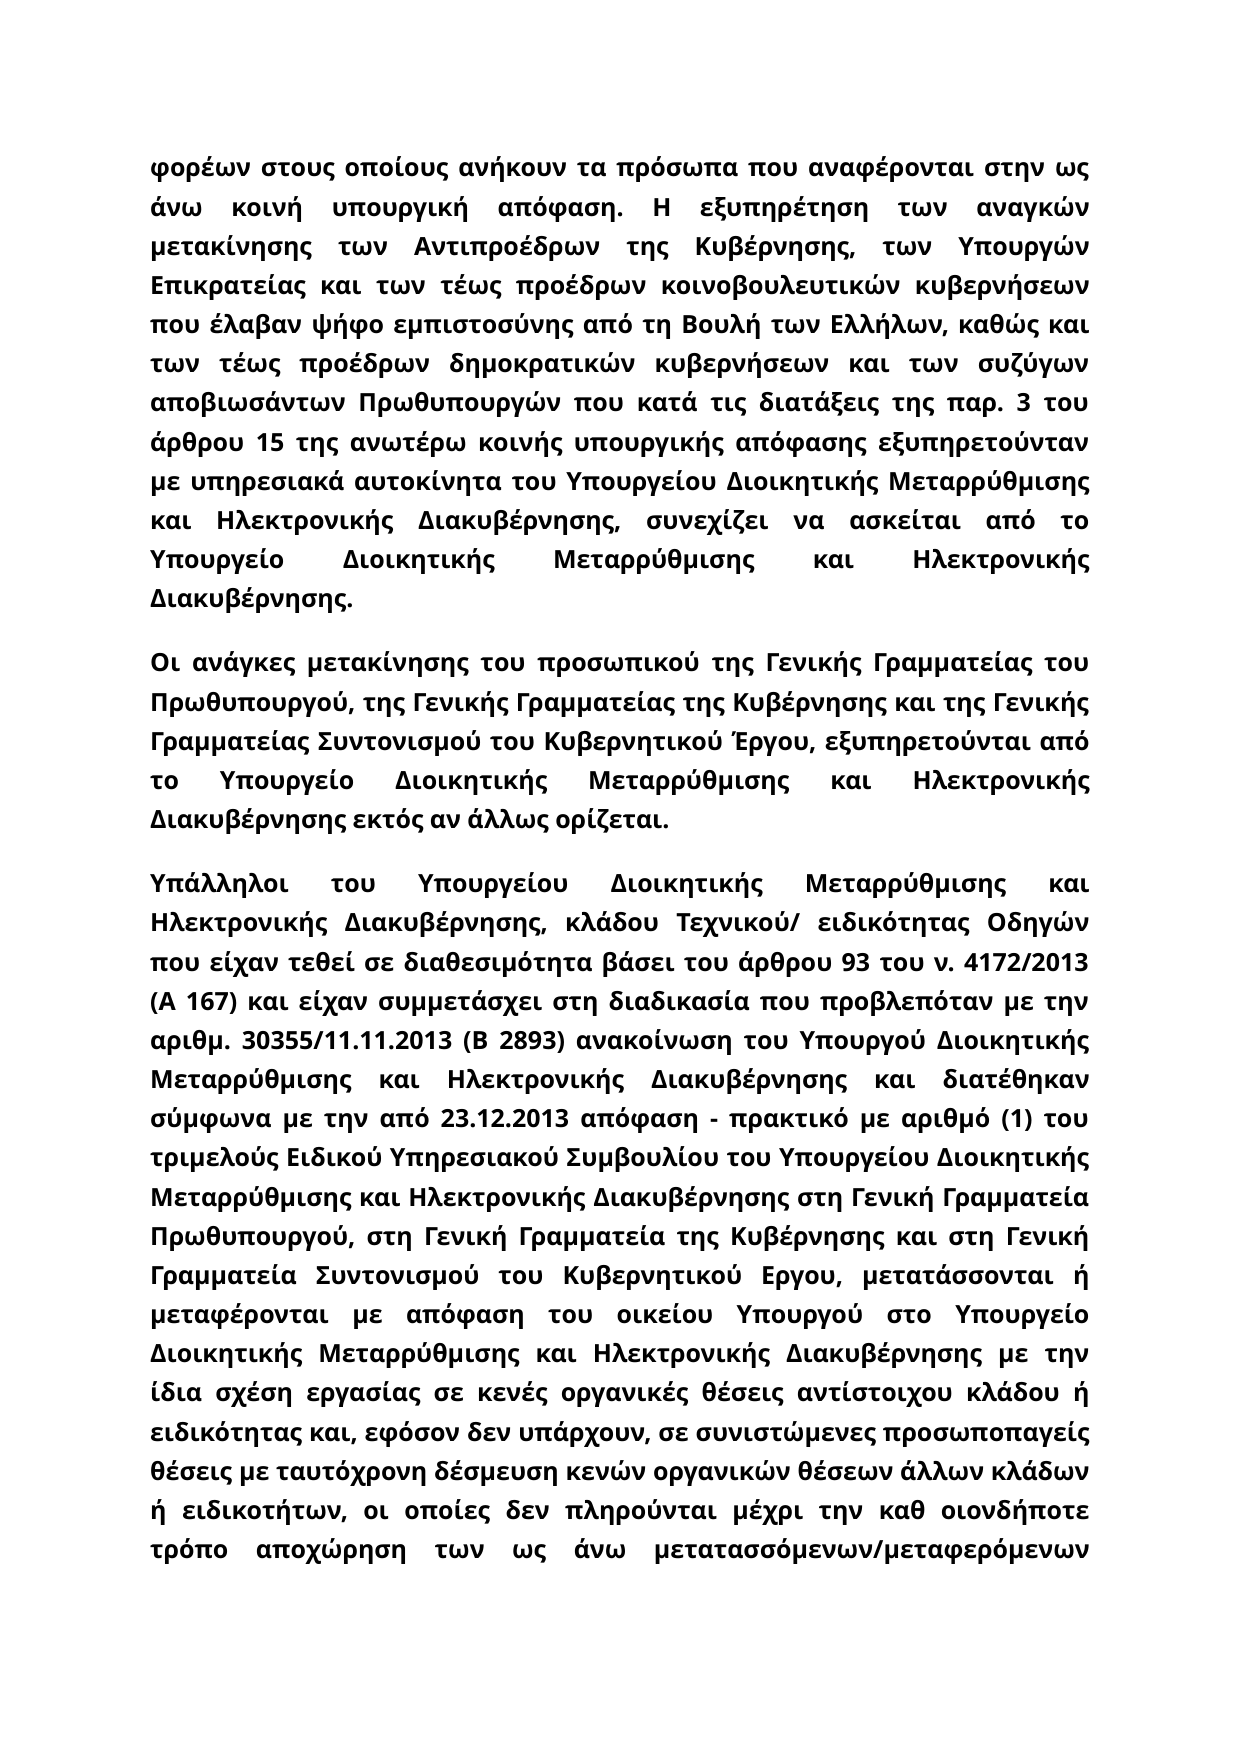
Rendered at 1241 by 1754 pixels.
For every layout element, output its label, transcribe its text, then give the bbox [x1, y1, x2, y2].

text Υπάλληλοι του Υπουργείου Διοικητικής Μεταρρύθμισης και Ηλεκτρονικής Διακυβέρνησης, κλάδου Τεχνικού/ ειδικότητας Οδηγών που είχαν τεθεί σε διαθεσιμότητα βάσει του άρθρου 93 του ν. 4172/2013 (Α 167) και είχαν συμμετάσχει στη διαδικασία που προβλεπόταν με την αριθμ. 30355/11.11.2013 (Β 2893) ανακοίνωση του Υπουργού Διοικητικής Μεταρρύθμισης και Ηλεκτρονικής Διακυβέρνησης και διατέθηκαν σύμφωνα με την από 23.12.2013 απόφαση - πρακτικό με αριθμό (1) του τριμελούς Ειδικού Υπηρεσιακού Συμβουλίου του Υπουργείου Διοικητικής Μεταρρύθμισης και Ηλεκτρονικής Διακυβέρνησης στη Γενική Γραμματεία Πρωθυπουργού, στη Γενική Γραμματεία της Κυβέρνησης και στη Γενική Γραμματεία Συντονισμού του Κυβερνητικού Εργου, μετατάσσονται ή μεταφέρονται με απόφαση του οικείου Υπουργού στο Υπουργείο Διοικητικής Μεταρρύθμισης και Ηλεκτρονικής Διακυβέρνησης με την ίδια σχέση εργασίας σε κενές οργανικές θέσεις αντίστοιχου κλάδου ή ειδικότητας και, εφόσον δεν υπάρχουν, σε συνιστώμενες προσωποπαγείς θέσεις με ταυτόχρονη δέσμευση κενών οργανικών θέσεων άλλων κλάδων ή ειδικοτήτων, οι οποίες δεν πληρούνται μέχρι την καθ οιονδήποτε τρόπο αποχώρηση των ως άνω μετατασσόμενων/μεταφερόμενων [150, 866, 1090, 1566]
text φορέων στους οποίους ανήκουν τα πρόσωπα που αναφέρονται στην ως άνω κοινή υπουργική απόφαση. Η εξυπηρέτηση των αναγκών μετακίνησης των Αντιπροέδρων της Κυβέρνησης, των Υπουργών Επικρατείας και των τέως προέδρων κοινοβουλευτικών κυβερνήσεων που έλαβαν ψήφο εμπιστοσύνης από τη Βουλή των Ελλήλων, καθώς και των τέως προέδρων δημοκρατικών κυβερνήσεων και των συζύγων αποβιωσάντων Πρωθυπουργών που κατά τις διατάξεις της παρ. 3 του άρθρου 15 της ανωτέρω κοινής υπουργικής απόφασης εξυπηρετούνταν με υπηρεσιακά αυτοκίνητα του Υπουργείου Διοικητικής Μεταρρύθμισης και Ηλεκτρονικής Διακυβέρνησης, συνεχίζει να ασκείται από το Υπουργείο Διοικητικής Μεταρρύθμισης και Ηλεκτρονικής Διακυβέρνησης. [150, 150, 1090, 615]
text Οι ανάγκες μετακίνησης του προσωπικού της Γενικής Γραμματείας του Πρωθυπουργού, της Γενικής Γραμματείας της Κυβέρνησης και της Γενικής Γραμματείας Συντονισμού του Κυβερνητικού Έργου, εξυπηρετούνται από το Υπουργείο Διοικητικής Μεταρρύθμισης και Ηλεκτρονικής Διακυβέρνησης εκτός αν άλλως ορίζεται. [150, 645, 1090, 836]
